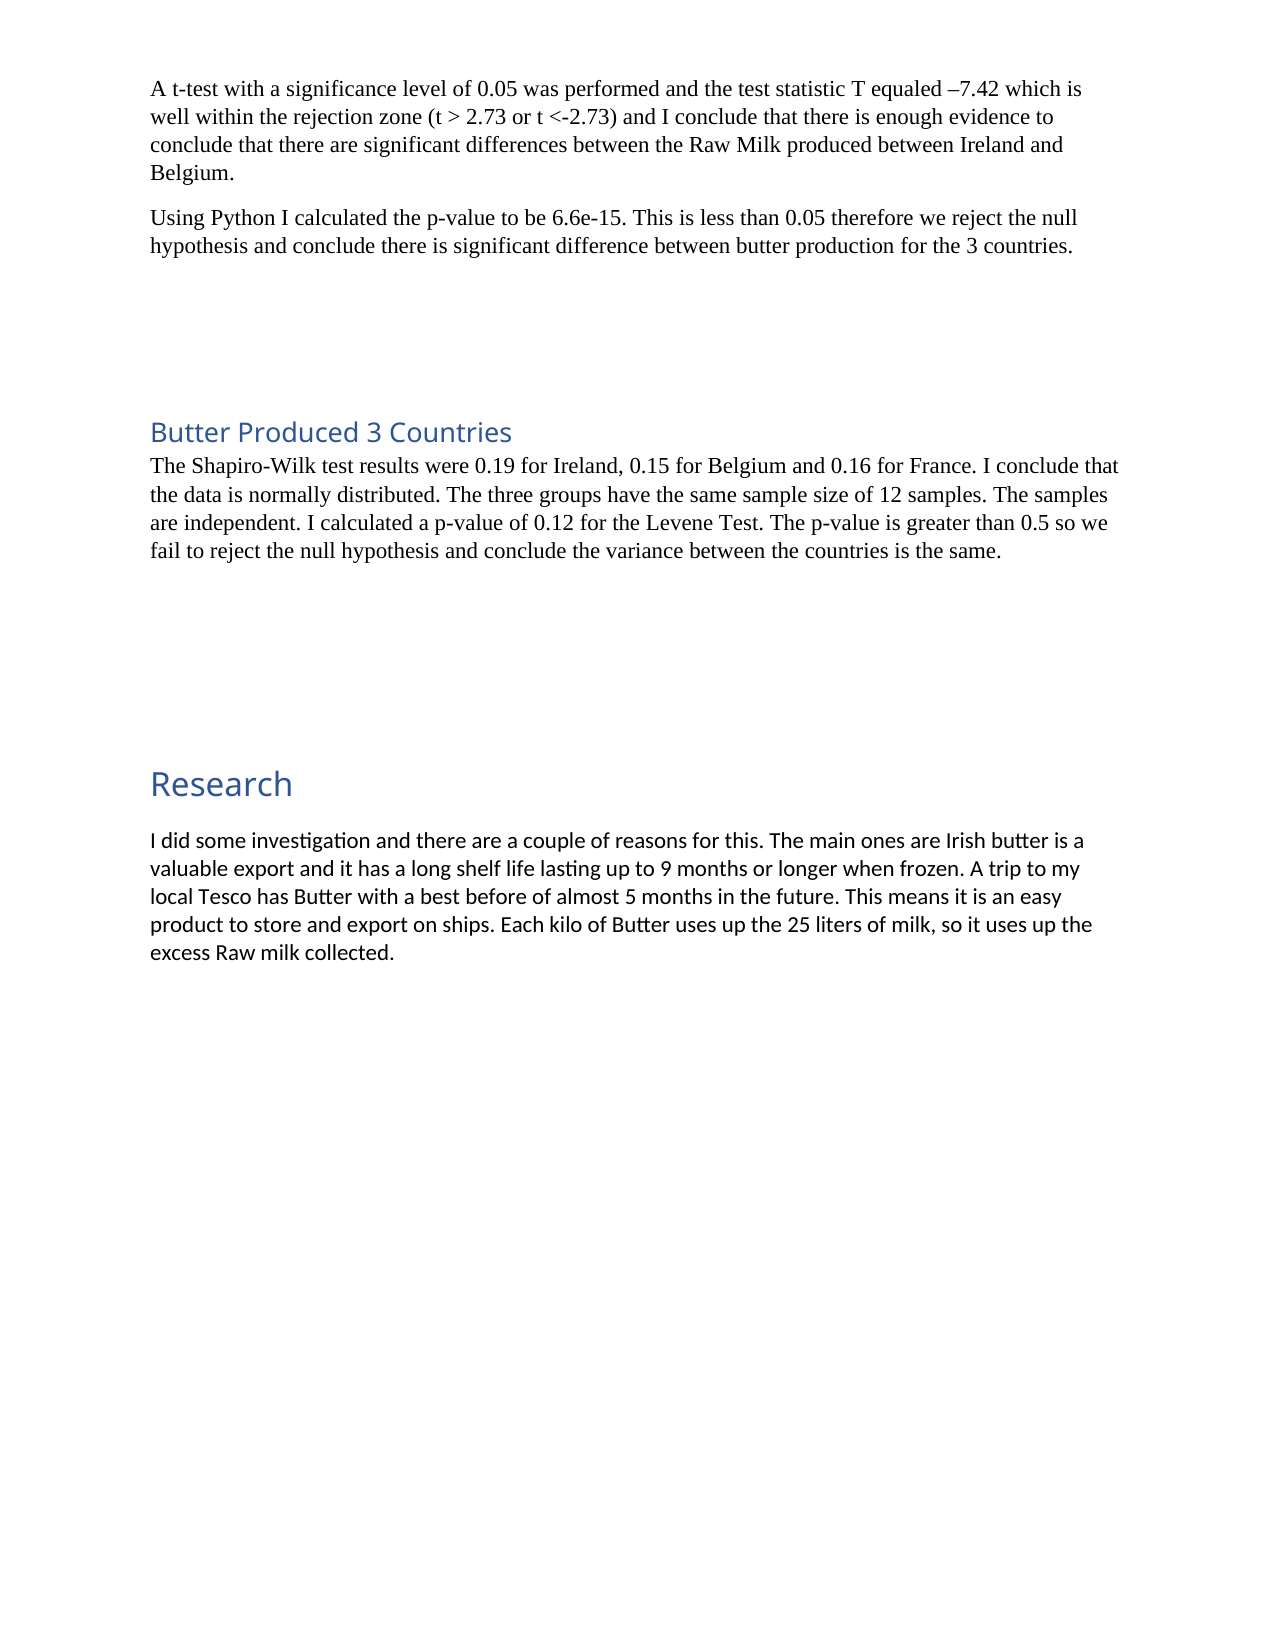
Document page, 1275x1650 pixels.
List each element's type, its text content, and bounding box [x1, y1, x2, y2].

subtitle Butter Produced 3 Countries [150, 413, 1125, 450]
text The Shapiro-Wilk test results were 0.19 for Ireland, 0.15 for Belgium and 0.16 for France. I conclude that the data is normally distributed. The three groups have the same sample size of 12 samples. The samples are independent. I calculated a p-value of 0.12 for the Levene Test. The p-value is greater than 0.5 so we fail to reject the null hypothesis and conclude the variance between the countries is the same. [150, 452, 1125, 563]
text A t-test with a significance level of 0.05 was performed and the test statistic T equaled –7.42 which is well within the rejection zone (t > 2.73 or t <-2.73) and I conclude that there is enough evidence to conclude that there are significant differences between the Raw Milk produced between Ireland and Belgium. [150, 75, 1125, 186]
text Using Python I calculated the p-value to be 6.6e-15. This is less than 0.05 therefore we reject the null hypothesis and conclude there is significant difference between butter production for the 3 countries. [150, 204, 1125, 259]
text Research [150, 761, 1125, 806]
text I did some investigation and there are a couple of reasons for this. The main ones are Irish butter is a valuable export and it has a long shelf life lasting up to 9 months or longer when frozen. A trip to my local Tesco has Butter with a best before of almost 5 months in the future. This means it is an easy product to store and export on ships. Each kilo of Butter uses up the 25 liters of milk, so it uses up the excess Raw milk collected. [150, 826, 1125, 966]
